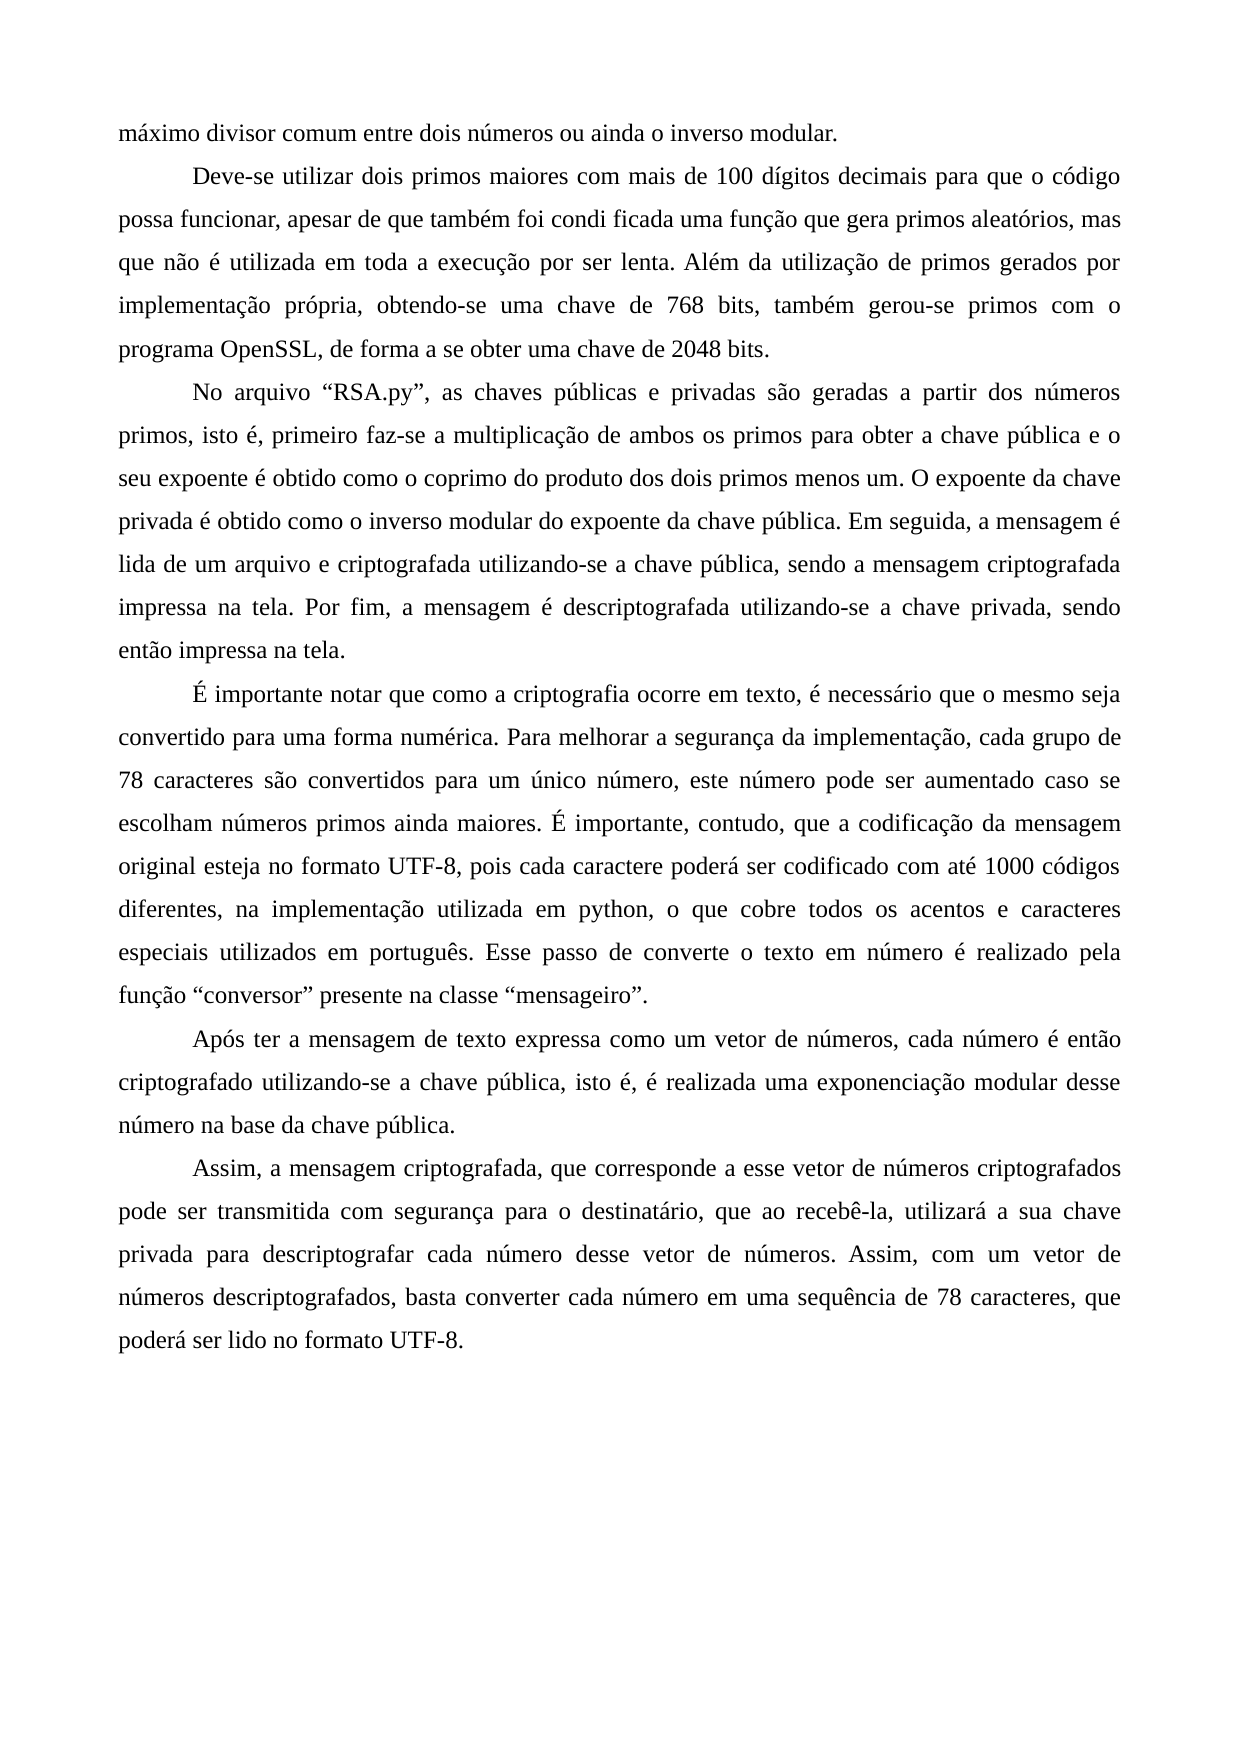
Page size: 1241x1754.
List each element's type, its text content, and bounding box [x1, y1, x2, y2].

text máximo divisor comum entre dois números ou ainda o inverso modular. [118, 118, 1122, 147]
text Assim, a mensagem criptografada, que corresponde a esse vetor de números criptografados pode ser transmitida com segurança para o destinatário, que ao recebê-la, utilizará a sua chave privada para descriptografar cada número desse vetor de números. Assim, com um vetor de números descriptografados, basta converter cada número em uma sequência de 78 caracteres, que poderá ser lido no formato UTF-8. [118, 1153, 1122, 1354]
text É importante notar que como a criptografia ocorre em texto, é necessário que o mesmo seja convertido para uma forma numérica. Para melhorar a segurança da implementação, cada grupo de 78 caracteres são convertidos para um único número, este número pode ser aumentado caso se escolham números primos ainda maiores. É importante, contudo, que a codificação da mensagem original esteja no formato UTF-8, pois cada caractere poderá ser codificado com até 1000 códigos diferentes, na implementação utilizada em python, o que cobre todos os acentos e caracteres especiais utilizados em português. Esse passo de converte o texto em número é realizado pela função “conversor” presente na classe “mensageiro”. [118, 679, 1122, 1009]
text Após ter a mensagem de texto expressa como um vetor de números, cada número é então criptografado utilizando-se a chave pública, isto é, é realizada uma exponenciação modular desse número na base da chave pública. [118, 1024, 1122, 1139]
text Deve-se utilizar dois primos maiores com mais de 100 dígitos decimais para que o código possa funcionar, apesar de que também foi condi ficada uma função que gera primos aleatórios, mas que não é utilizada em toda a execução por ser lenta. Além da utilização de primos gerados por implementação própria, obtendo-se uma chave de 768 bits, também gerou-se primos com o programa OpenSSL, de forma a se obter uma chave de 2048 bits. [118, 161, 1122, 362]
text No arquivo “RSA.py”, as chaves públicas e privadas são geradas a partir dos números primos, isto é, primeiro faz-se a multiplicação de ambos os primos para obter a chave pública e o seu expoente é obtido como o coprimo do produto dos dois primos menos um. O expoente da chave privada é obtido como o inverso modular do expoente da chave pública. Em seguida, a mensagem é lida de um arquivo e criptografada utilizando-se a chave pública, sendo a mensagem criptografada impressa na tela. Por fim, a mensagem é descriptografada utilizando-se a chave privada, sendo então impressa na tela. [118, 377, 1122, 664]
